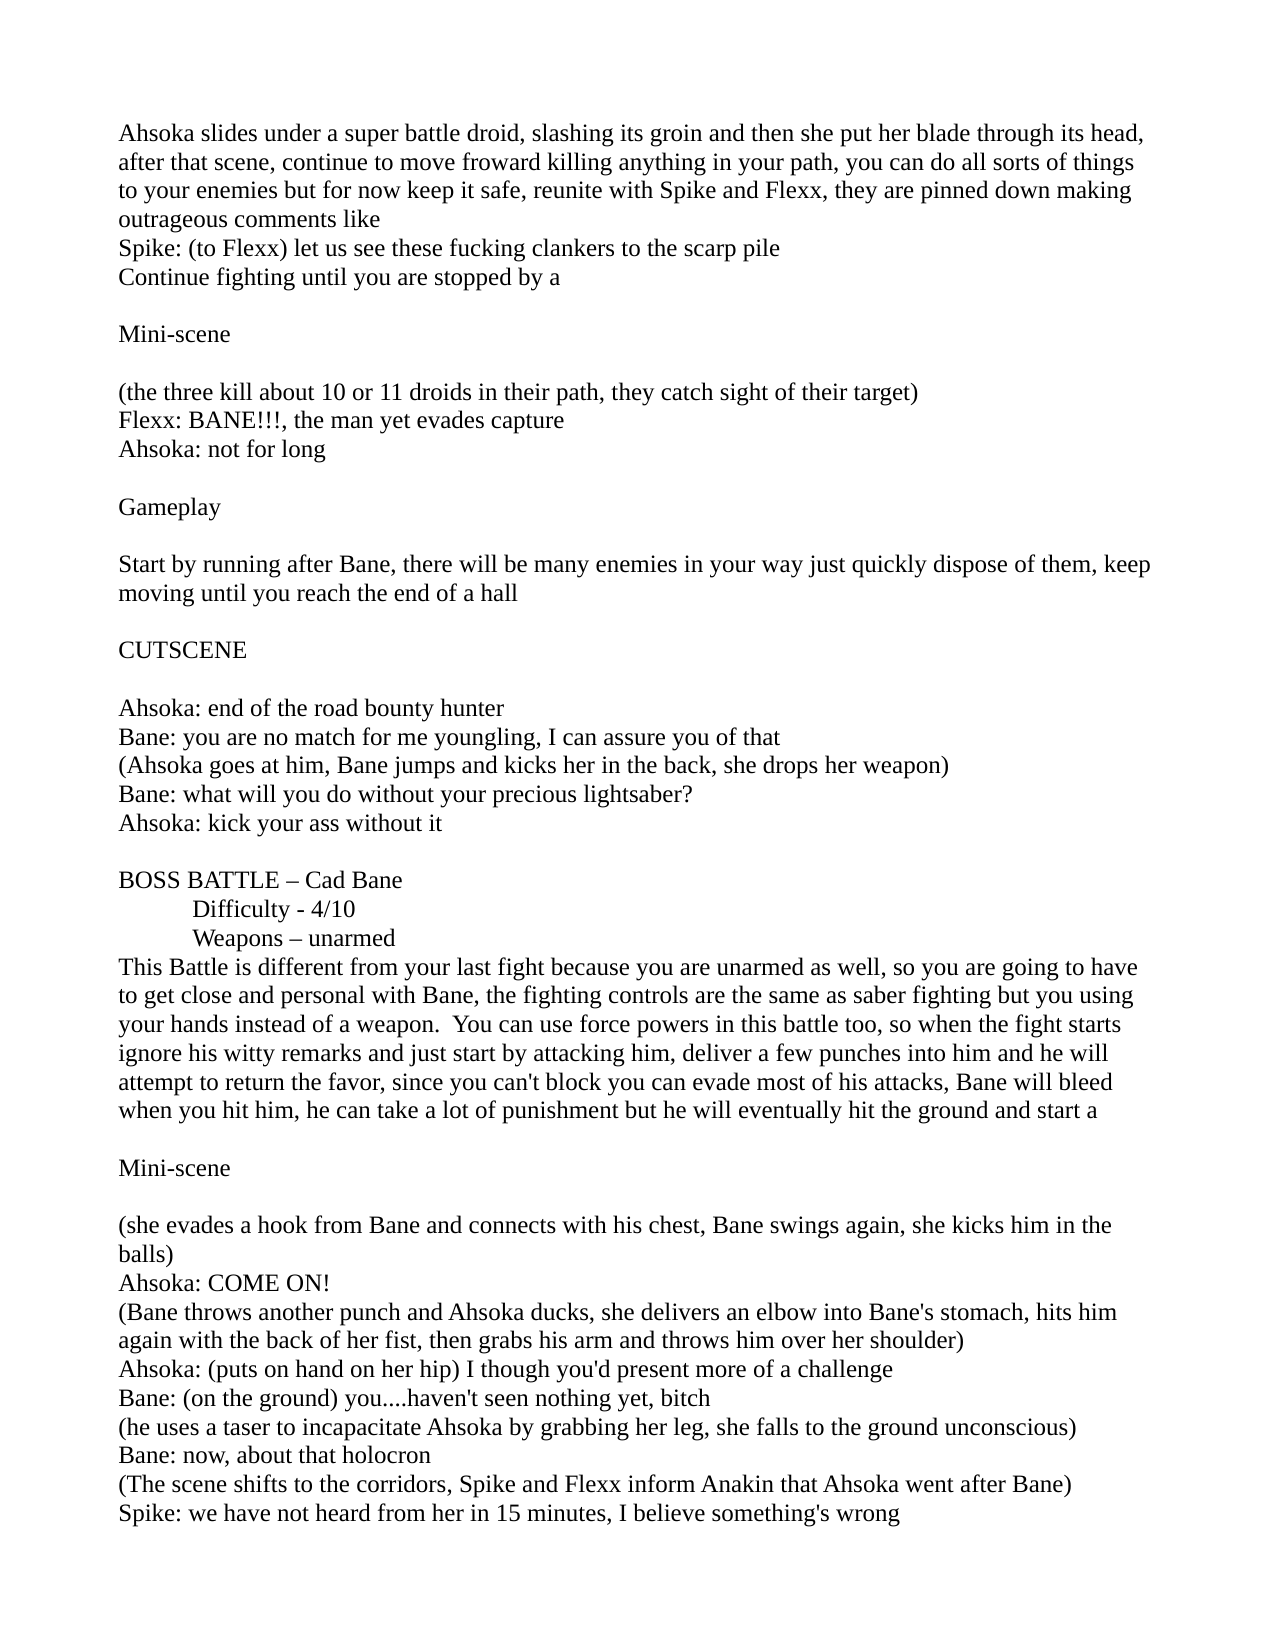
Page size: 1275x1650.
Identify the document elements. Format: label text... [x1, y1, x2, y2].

text Difficulty - 4/10 [118, 894, 1157, 923]
text Ahsoka: end of the road bounty hunter [118, 693, 1157, 722]
text Ahsoka slides under a super battle droid, slashing its groin and then she put her blade through its head, after that scene, continue to move froward killing anything in your path, you can do all sorts of things to your enemies but for now keep it safe, reunite with Spike and Flexx, they are pinned down making outrageous comments like [118, 118, 1157, 233]
text (Ahsoka goes at him, Bane jumps and kicks her in the back, she drops her weapon) [118, 751, 1157, 779]
text Mini-scene [118, 319, 1157, 348]
text (she evades a hook from Bane and connects with his chest, Bane swings again, she kicks him in the balls) [118, 1211, 1157, 1268]
text Gameplay [118, 492, 1157, 521]
text This Battle is different from your last fight because you are unarmed as well, so you are going to have to get close and personal with Bane, the fighting controls are the same as saber fighting but you using your hands instead of a weapon. You can use force powers in this battle too, so when the fight starts ignore his witty remarks and just start by attacking him, deliver a few punches into him and he will attempt to return the favor, since you can't block you can evade most of his attacks, Bane will bleed when you hit him, he can take a lot of punishment but he will eventually hit the ground and start a [118, 952, 1157, 1124]
text Flexx: BANE!!!, the man yet evades capture [118, 406, 1157, 434]
text Ahsoka: kick your ass without it [118, 808, 1157, 837]
text Bane: (on the ground) you....haven't seen nothing yet, bitch [118, 1383, 1157, 1412]
text Start by running after Bane, there will be many enemies in your way just quickly dispose of them, keep moving until you reach the end of a hall [118, 549, 1157, 607]
text Spike: (to Flexx) let us see these fucking clankers to the scarp pile [118, 233, 1157, 262]
text BOSS BATTLE – Cad Bane [118, 866, 1157, 894]
text Ahsoka: not for long [118, 434, 1157, 463]
text (The scene shifts to the corridors, Spike and Flexx inform Anakin that Ahsoka went after Bane) [118, 1469, 1157, 1498]
text Mini-scene [118, 1153, 1157, 1182]
text CUTSCENE [118, 636, 1157, 664]
text Spike: we have not heard from her in 15 minutes, I believe something's wrong [118, 1498, 1157, 1527]
text (the three kill about 10 or 11 droids in their path, they catch sight of their target) [118, 377, 1157, 406]
text (Bane throws another punch and Ahsoka ducks, she delivers an elbow into Bane's stomach, hits him again with the back of her fist, then grabs his arm and throws him over her shoulder) [118, 1297, 1157, 1354]
text Ahsoka: COME ON! [118, 1268, 1157, 1297]
text Bane: what will you do without your precious lightsaber? [118, 779, 1157, 808]
text (he uses a taser to incapacitate Ahsoka by grabbing her leg, she falls to the ground unconscious) [118, 1412, 1157, 1441]
text Bane: now, about that holocron [118, 1441, 1157, 1469]
text Bane: you are no match for me youngling, I can assure you of that [118, 722, 1157, 751]
text Weapons – unarmed [118, 923, 1157, 952]
text Continue fighting until you are stopped by a [118, 262, 1157, 291]
text Ahsoka: (puts on hand on her hip) I though you'd present more of a challenge [118, 1354, 1157, 1383]
